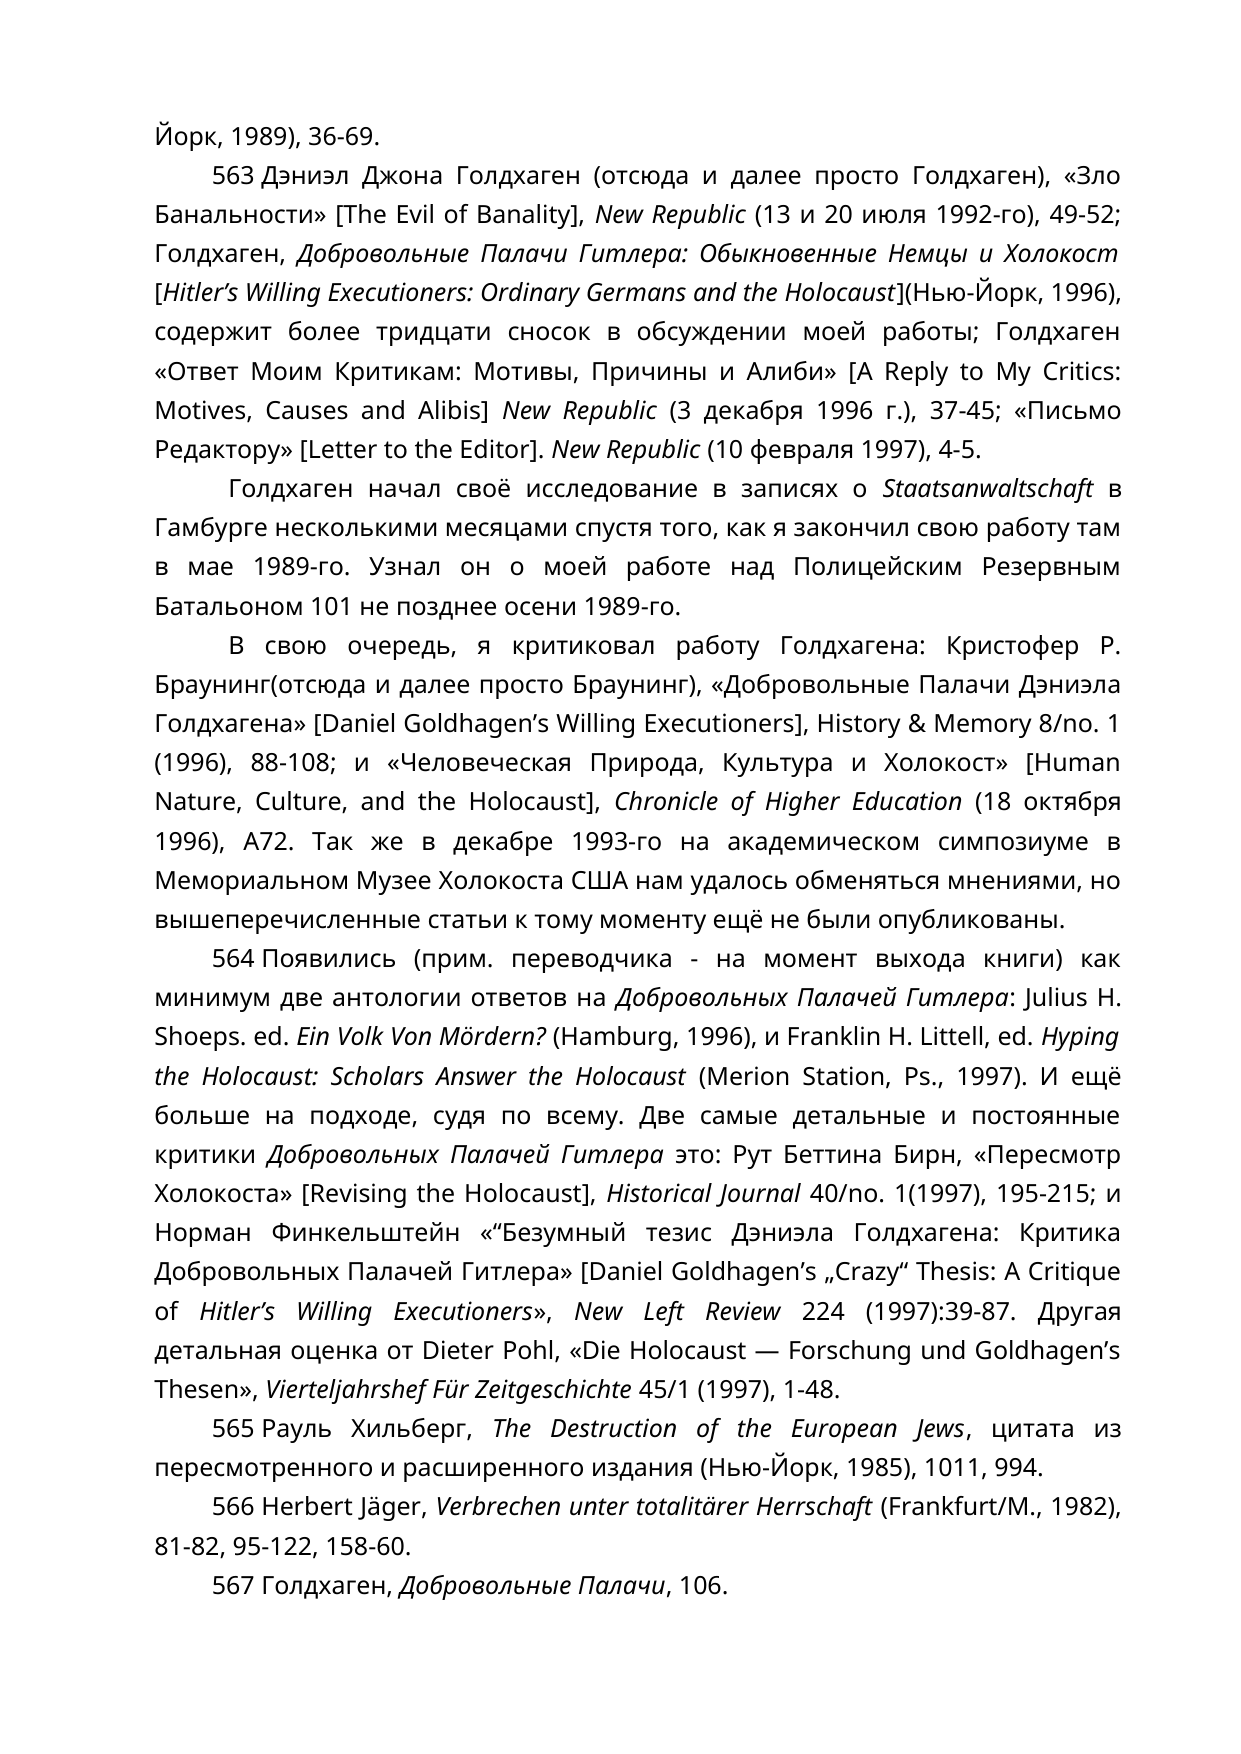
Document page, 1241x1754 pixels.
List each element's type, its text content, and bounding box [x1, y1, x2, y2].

text Йорк, 1989), 36-69. [118, 118, 1122, 152]
text Рауль Хильберг, The Destruction of the European Jews, цитата из пересмотренного и расширенного издания (Нью-Йорк, 1985), 1011, 994. [118, 1411, 1122, 1484]
text В свою очередь, я критиковал работу Голдхагена: Кристофер Р. Браунинг(отсюда и далее просто Браунинг), «Добровольные Палачи Дэниэла Голдхагена» [Daniel Goldhagen’s Willing Executioners], History & Memory 8/no. 1 (1996), 88-108; и «Человеческая Природа, Культура и Холокост» [Human Nature, Culture, and the Holocaust], Chronicle of Higher Education (18 октября 1996), A72. Так же в декабре 1993-го на академическом симпозиуме в Мемориальном Музее Холокоста США нам удалось обменяться мнениями, но вышеперечисленные статьи к тому моменту ещё не были опубликованы. [118, 627, 1122, 936]
text Голдхаген начал своё исследование в записях о Staatsanwaltschaft в Гамбурге несколькими месяцами спустя того, как я закончил свою работу там в мае 1989-го. Узнал он о моей работе над Полицейским Резервным Батальоном 101 не позднее осени 1989-го. [118, 471, 1122, 622]
text Голдхаген, Добровольные Палачи, 106. [118, 1567, 1122, 1601]
text Herbert Jäger, Verbrechen unter totalitärer Herrschaft (Frankfurt/M., 1982), 81-82, 95-122, 158-60. [118, 1489, 1122, 1562]
text Дэниэл Джона Голдхаген (отсюда и далее просто Голдхаген), «Зло Банальности» [The Evil of Banality], New Republic (13 и 20 июля 1992-го), 49-52; Голдхаген, Добровольные Палачи Гитлера: Обыкновенные Немцы и Холокост [Hitler’s Willing Executioners: Ordinary Germans and the Holocaust](Нью-Йорк, 1996), содержит более тридцати сносок в обсуждении моей работы; Голдхаген «Ответ Моим Критикам: Мотивы, Причины и Алиби» [A Reply to My Critics: Motives, Causes and Alibis] New Republic (3 декабря 1996 г.), 37-45; «Письмо Редактору» [Letter to the Editor]. New Republic (10 февраля 1997), 4-5. [118, 157, 1122, 466]
text Появились (прим. переводчика - на момент выхода книги) как минимум две антологии ответов на Добровольных Палачей Гитлера: Julius H. Shoeps. ed. Ein Volk Von Mördern? (Hamburg, 1996), и Franklin H. Littell, ed. Hyping the Holocaust: Scholars Answer the Holocaust (Merion Station, Ps., 1997). И ещё больше на подходе, судя по всему. Две самые детальные и постоянные критики Добровольных Палачей Гитлера это: Рут Беттина Бирн, «Пересмотр Холокоста» [Revising the Holocaust], Historical Journal 40/no. 1(1997), 195-215; и Норман Финкельштейн «“Безумный тезис Дэниэла Голдхагена: Критика Добровольных Палачей Гитлера» [Daniel Goldhagen’s „Crazy“ Thesis: A Critique of Hitler’s Willing Executioners», New Left Review 224 (1997):39-87. Другая детальная оценка от Dieter Pohl, «Die Holocaust — Forschung und Goldhagen’s Thesen», Vierteljahrshef Für Zeitgeschichte 45/1 (1997), 1-48. [118, 941, 1122, 1406]
